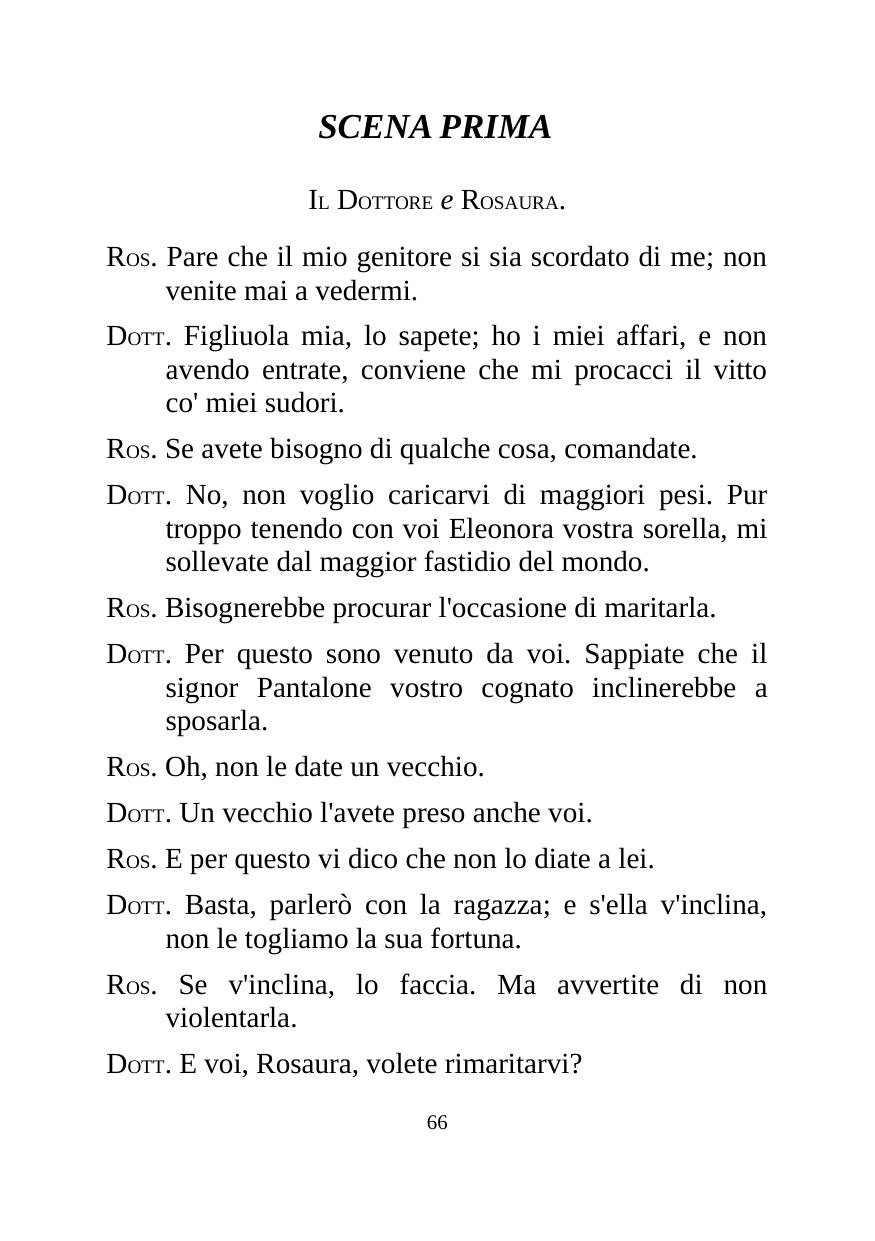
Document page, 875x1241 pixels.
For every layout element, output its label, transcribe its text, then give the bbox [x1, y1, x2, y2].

text Dott. Un vecchio l'avete preso anche voi. [106, 795, 768, 829]
text Ros. Se v'inclina, lo faccia. Ma avvertite di non violentarla. [106, 967, 768, 1034]
text Dott. No, non voglio caricarvi di maggiori pesi. Pur troppo tenendo con voi Eleonora vostra sorella, mi sollevate dal maggior fastidio del mondo. [106, 477, 768, 578]
text Dott. E voi, Rosaura, volete rimaritarvi? [106, 1046, 768, 1080]
text Dott. Figliuola mia, lo sapete; ho i miei affari, e non avendo entrate, conviene che mi procacci il vitto co' miei sudori. [106, 318, 768, 419]
text Ros. Se avete bisogno di qualche cosa, comandate. [106, 432, 768, 465]
text Ros. Bisognerebbe procurar l'occasione di maritarla. [106, 591, 768, 624]
subtitle SCENA PRIMA [106, 106, 768, 146]
text Dott. Per questo sono venuto da voi. Sappiate che il signor Pantalone vostro cognato inclinerebbe a sposarla. [106, 636, 768, 737]
text Ros. E per questo vi dico che non lo diate a lei. [106, 841, 768, 875]
text Ros. Oh, non le date un vecchio. [106, 749, 768, 783]
text Dott. Basta, parlerò con la ragazza; e s'ella v'inclina, non le togliamo la sua fortuna. [106, 887, 768, 954]
text Il Dottore e Rosaura. [106, 182, 768, 215]
text Ros. Pare che il mio genitore si sia scordato di me; non venite mai a vedermi. [106, 239, 768, 306]
